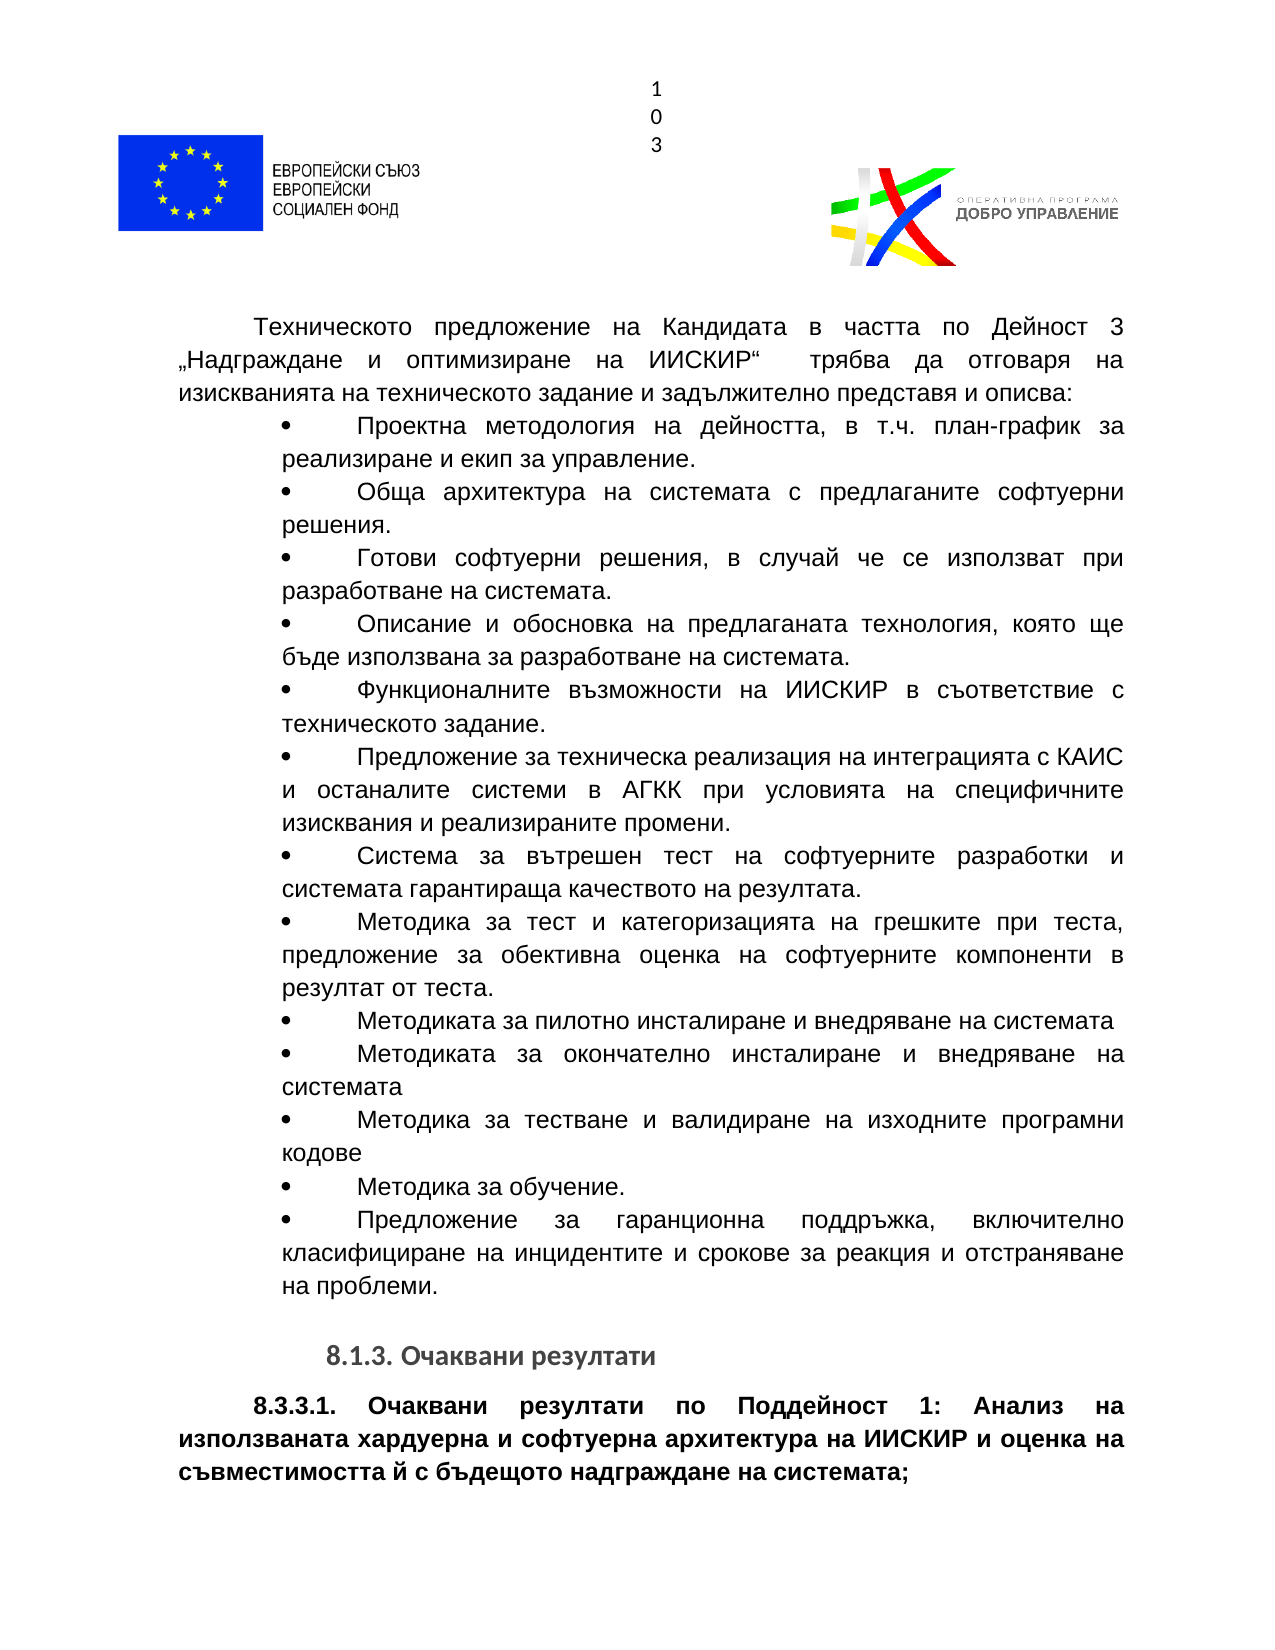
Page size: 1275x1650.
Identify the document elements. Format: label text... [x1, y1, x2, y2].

text Техническото предложение на Кандидата в частта по Дейност 3 „Надграждане и оптимизиране на ИИСКИР“ трябва да отговаря на изискванията на техническото задание и задължително представя и описва: [178, 312, 1125, 407]
list Готови софтуерни решения, в случай че се използват при разработване на системата. [282, 543, 1125, 605]
list Описание и обосновка на предлаганата технология, която ще бъде използвана за разработване на системата. [282, 609, 1125, 671]
list Методиката за окончателно инсталиране и внедряване на системата [282, 1039, 1125, 1101]
list Методика за тест и категоризацията на грешките при теста, предложение за обективна оценка на софтуерните компоненти в резултат от теста. [282, 907, 1125, 1002]
subtitle Очаквани резултати [326, 1337, 1125, 1372]
list Предложение за техническа реализация на интеграцията с КАИС и останалите системи в АГКК при условията на специфичните изисквания и реализираните промени. [282, 742, 1125, 836]
list Методика за обучение. [282, 1171, 1125, 1200]
text 8.3.3.1. Очаквани резултати по Поддейност 1: Анализ на използваната хардуерна и софтуерна архитектура на ИИСКИР и оценка на съвместимостта й с бъдещото надграждане на системата; [178, 1391, 1125, 1486]
list Методиката за пилотно инсталиране и внедряване на системата [282, 1006, 1125, 1035]
list Проектна методология на дейността, в т.ч. план-график за реализиране и екип за управление. [282, 411, 1125, 473]
list Функционалните възможности на ИИСКИР в съответствие с техническото задание. [282, 675, 1125, 737]
list Обща архитектура на системата с предлаганите софтуерни решения. [282, 477, 1125, 539]
list Методика за тестване и валидиране на изходните програмни кодове [282, 1105, 1125, 1167]
list Система за вътрешен тест на софтуерните разработки и системата гарантираща качеството на резултата. [282, 841, 1125, 903]
list Предложение за гаранционна поддръжка, включително класифициране на инцидентите и срокове за реакция и отстраняване на проблеми. [282, 1204, 1125, 1299]
